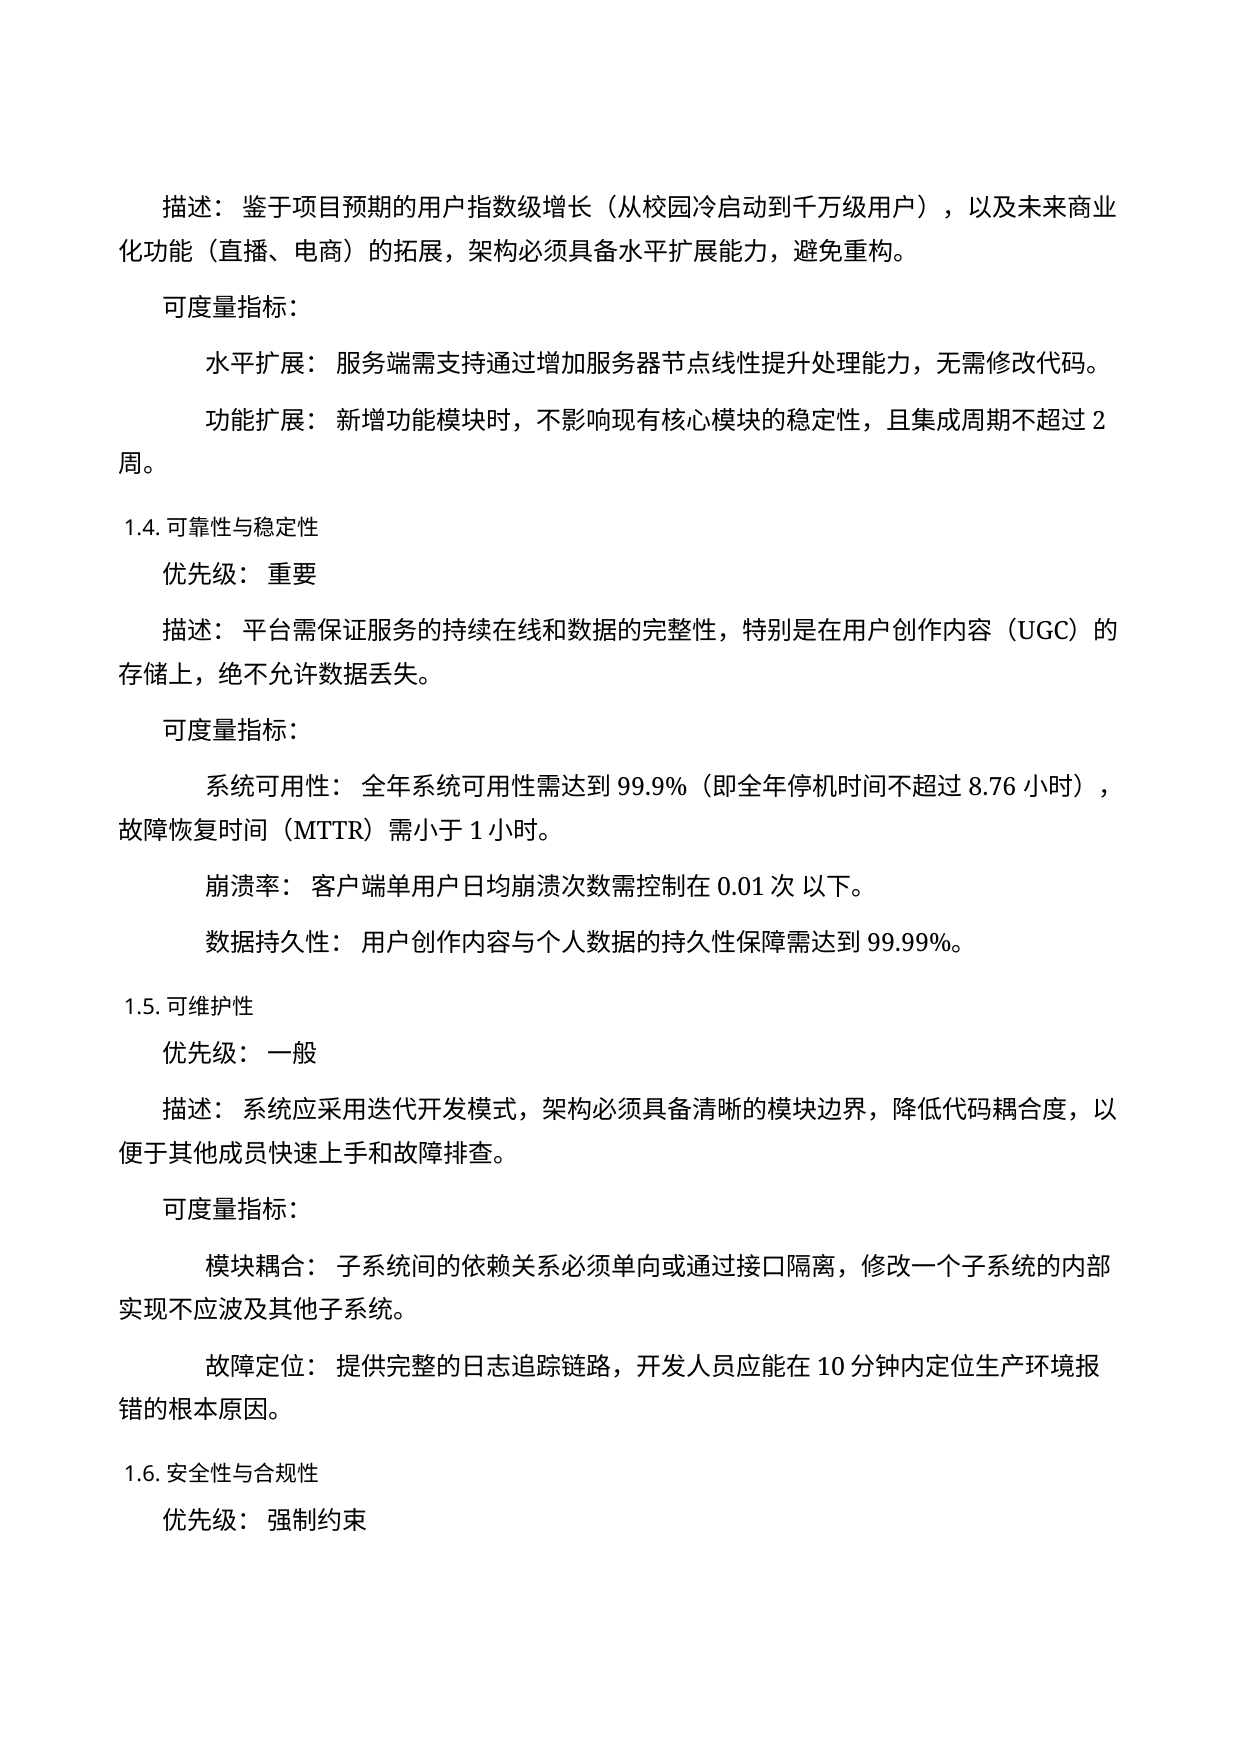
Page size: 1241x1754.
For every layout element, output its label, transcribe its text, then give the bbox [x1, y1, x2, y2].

text 描述： 系统应采用迭代开发模式，架构必须具备清晰的模块边界，降低代码耦合度，以便于其他成员快速上手和故障排查。 [118, 1090, 1122, 1170]
text 水平扩展： 服务端需支持通过增加服务器节点线性提升处理能力，无需修改代码。 [118, 344, 1122, 380]
text 描述： 平台需保证服务的持续在线和数据的完整性，特别是在用户创作内容（UGC）的存储上，绝不允许数据丢失。 [118, 611, 1122, 690]
text 描述： 鉴于项目预期的用户指数级增长（从校园冷启动到千万级用户），以及未来商业化功能（直播、电商）的拓展，架构必须具备水平扩展能力，避免重构。 [118, 188, 1122, 267]
text 功能扩展： 新增功能模块时，不影响现有核心模块的稳定性，且集成周期不超过 2周。 [118, 400, 1122, 480]
text 优先级： 强制约束 [118, 1500, 1122, 1536]
text 可度量指标： [118, 710, 1122, 747]
subtitle 可维护性 [118, 989, 1122, 1021]
subtitle 可靠性与稳定性 [118, 510, 1122, 541]
text 系统可用性： 全年系统可用性需达到 99.9%（即全年停机时间不超过 8.76 小时），故障恢复时间（MTTR）需小于 1小时。 [118, 767, 1122, 846]
text 崩溃率： 客户端单用户日均崩溃次数需控制在 0.01次 以下。 [118, 867, 1122, 903]
text 优先级： 一般 [118, 1034, 1122, 1070]
subtitle 安全性与合规性 [118, 1456, 1122, 1487]
text 故障定位： 提供完整的日志追踪链路，开发人员应能在 10分钟内定位生产环境报错的根本原因。 [118, 1346, 1122, 1426]
text 模块耦合： 子系统间的依赖关系必须单向或通过接口隔离，修改一个子系统的内部实现不应波及其他子系统。 [118, 1246, 1122, 1326]
text 可度量指标： [118, 1190, 1122, 1226]
text 优先级： 重要 [118, 554, 1122, 591]
text 数据持久性： 用户创作内容与个人数据的持久性保障需达到 99.99%。 [118, 923, 1122, 959]
text 可度量指标： [118, 287, 1122, 324]
